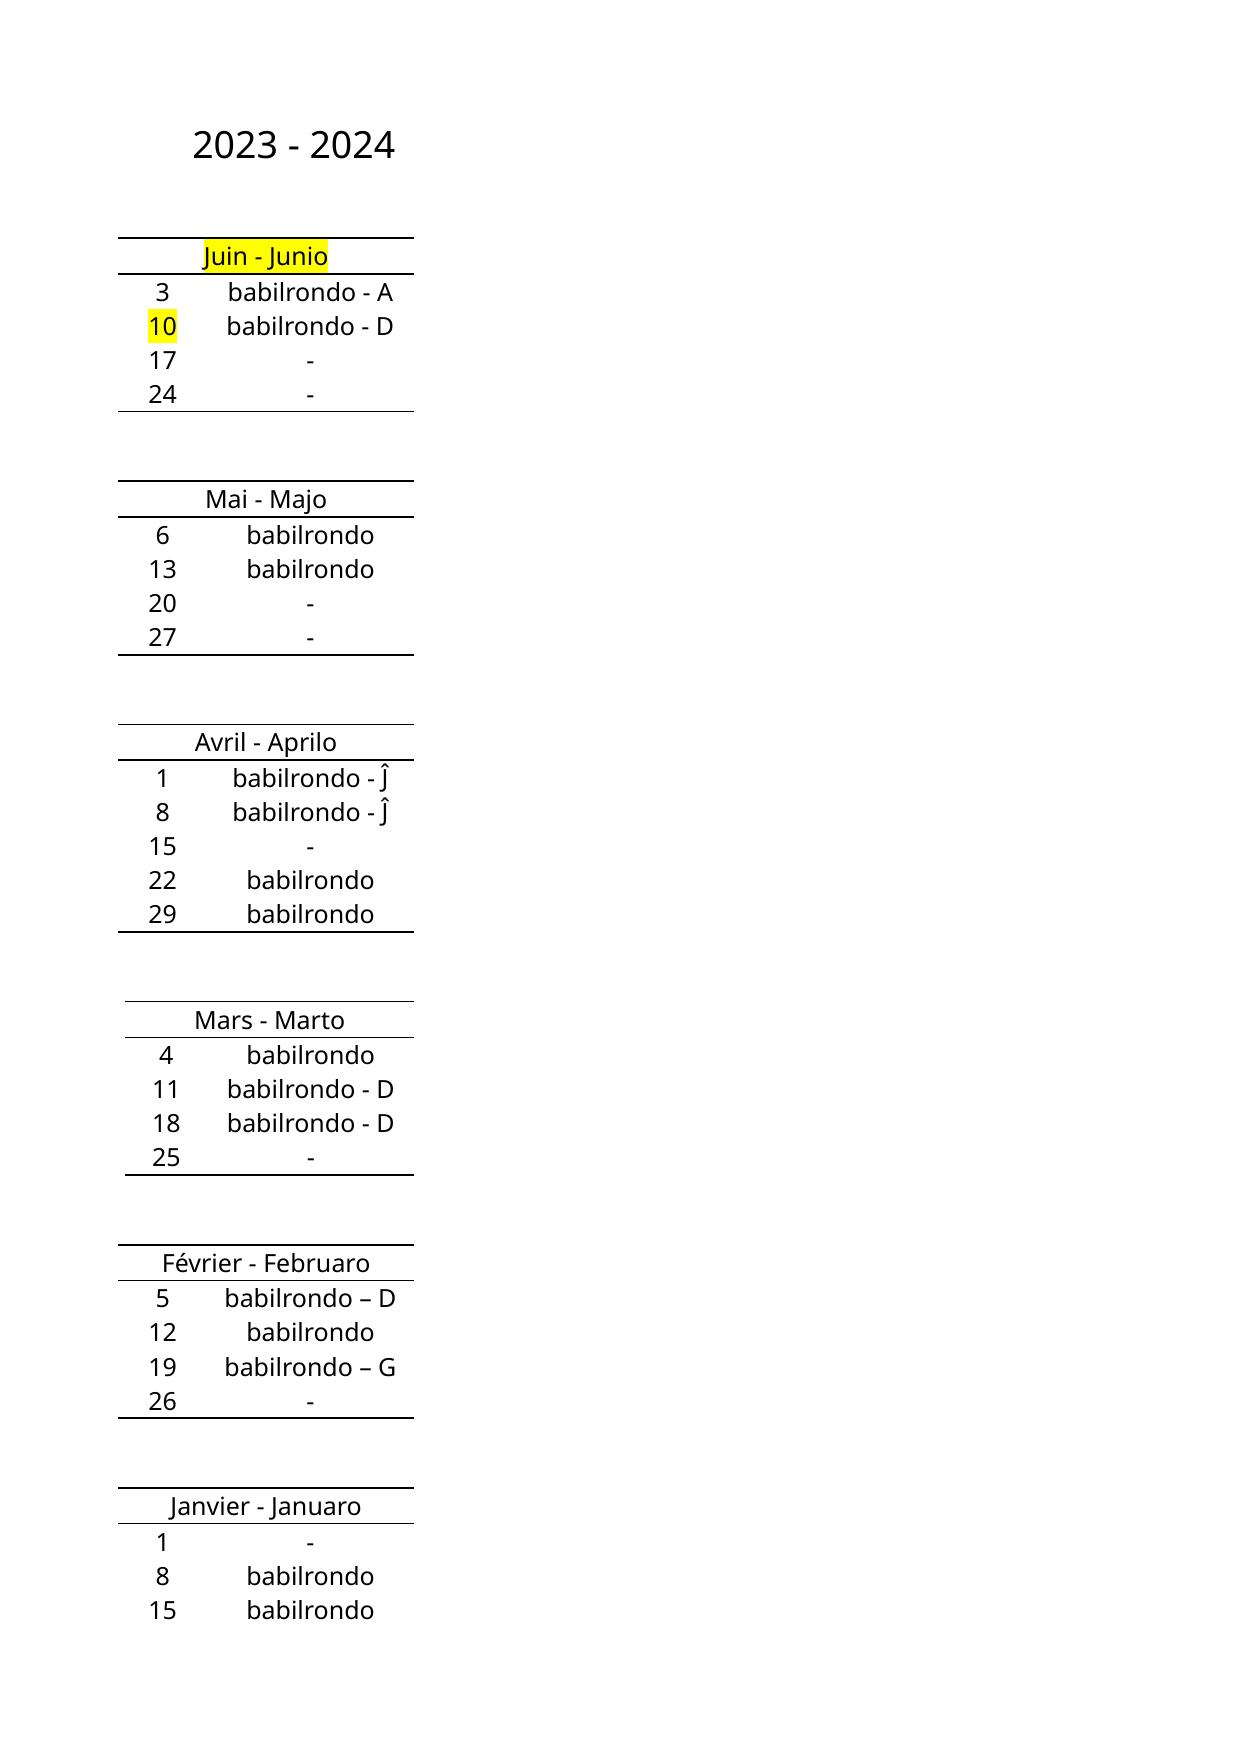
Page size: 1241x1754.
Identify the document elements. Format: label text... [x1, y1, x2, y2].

table_cell babilrondo - Ĵ [207, 795, 414, 829]
table_cell babilrondo [207, 1558, 414, 1592]
table_cell 8 [118, 1558, 207, 1592]
table_cell - [207, 829, 414, 863]
table_cell - [207, 586, 414, 620]
table_cell 15 [118, 1592, 207, 1626]
table_cell 18 [125, 1106, 207, 1140]
table_cell 15 [118, 829, 207, 863]
table_cell babilrondo [207, 1315, 414, 1349]
table_header Mai - Majo [118, 482, 414, 516]
table_cell - [207, 1383, 414, 1417]
table_cell 8 [118, 795, 207, 829]
table_cell babilrondo - D [207, 1106, 414, 1140]
table_cell 5 [118, 1281, 207, 1315]
text 2023 - 2024 [118, 118, 1122, 169]
table_cell - [207, 343, 414, 377]
table_cell 29 [118, 897, 207, 931]
table_cell 1 [118, 761, 207, 795]
table_header Janvier - Januaro [118, 1489, 414, 1523]
table_cell 27 [118, 620, 207, 654]
table_cell 19 [118, 1349, 207, 1383]
table_cell babilrondo - D [207, 1072, 414, 1106]
table_header Juin - Junio [118, 239, 414, 273]
table_cell babilrondo [207, 552, 414, 586]
table_cell 4 [125, 1038, 207, 1072]
table_cell 12 [118, 1315, 207, 1349]
table_header Mars - Marto [125, 1002, 414, 1036]
table_cell babilrondo [207, 897, 414, 931]
table_cell 13 [118, 552, 207, 586]
table_cell 10 [118, 309, 207, 343]
table_cell babilrondo - Ĵ [207, 761, 414, 795]
table_cell babilrondo - D [207, 309, 414, 343]
table_cell 3 [118, 275, 207, 308]
table_cell - [207, 1524, 414, 1558]
table_cell babilrondo [207, 1592, 414, 1626]
table_cell babilrondo – D [207, 1281, 414, 1315]
table_cell babilrondo – G [207, 1349, 414, 1383]
table_cell - [207, 1140, 414, 1174]
table_cell 22 [118, 863, 207, 897]
table_cell 17 [118, 343, 207, 377]
table_cell 25 [125, 1140, 207, 1174]
table_cell babilrondo [207, 1038, 414, 1072]
table_cell - [207, 377, 414, 411]
table_cell 26 [118, 1383, 207, 1417]
table_cell 6 [118, 518, 207, 552]
table_cell babilrondo [207, 518, 414, 552]
table_cell babilrondo [207, 863, 414, 897]
table_cell - [207, 620, 414, 654]
table_cell 24 [118, 377, 207, 411]
table_header Février - Februaro [118, 1246, 414, 1279]
table_cell 20 [118, 586, 207, 620]
table_cell 1 [118, 1524, 207, 1558]
table_cell 11 [125, 1072, 207, 1106]
table_cell babilrondo - A [207, 275, 414, 308]
table_header Avril - Aprilo [118, 725, 414, 759]
